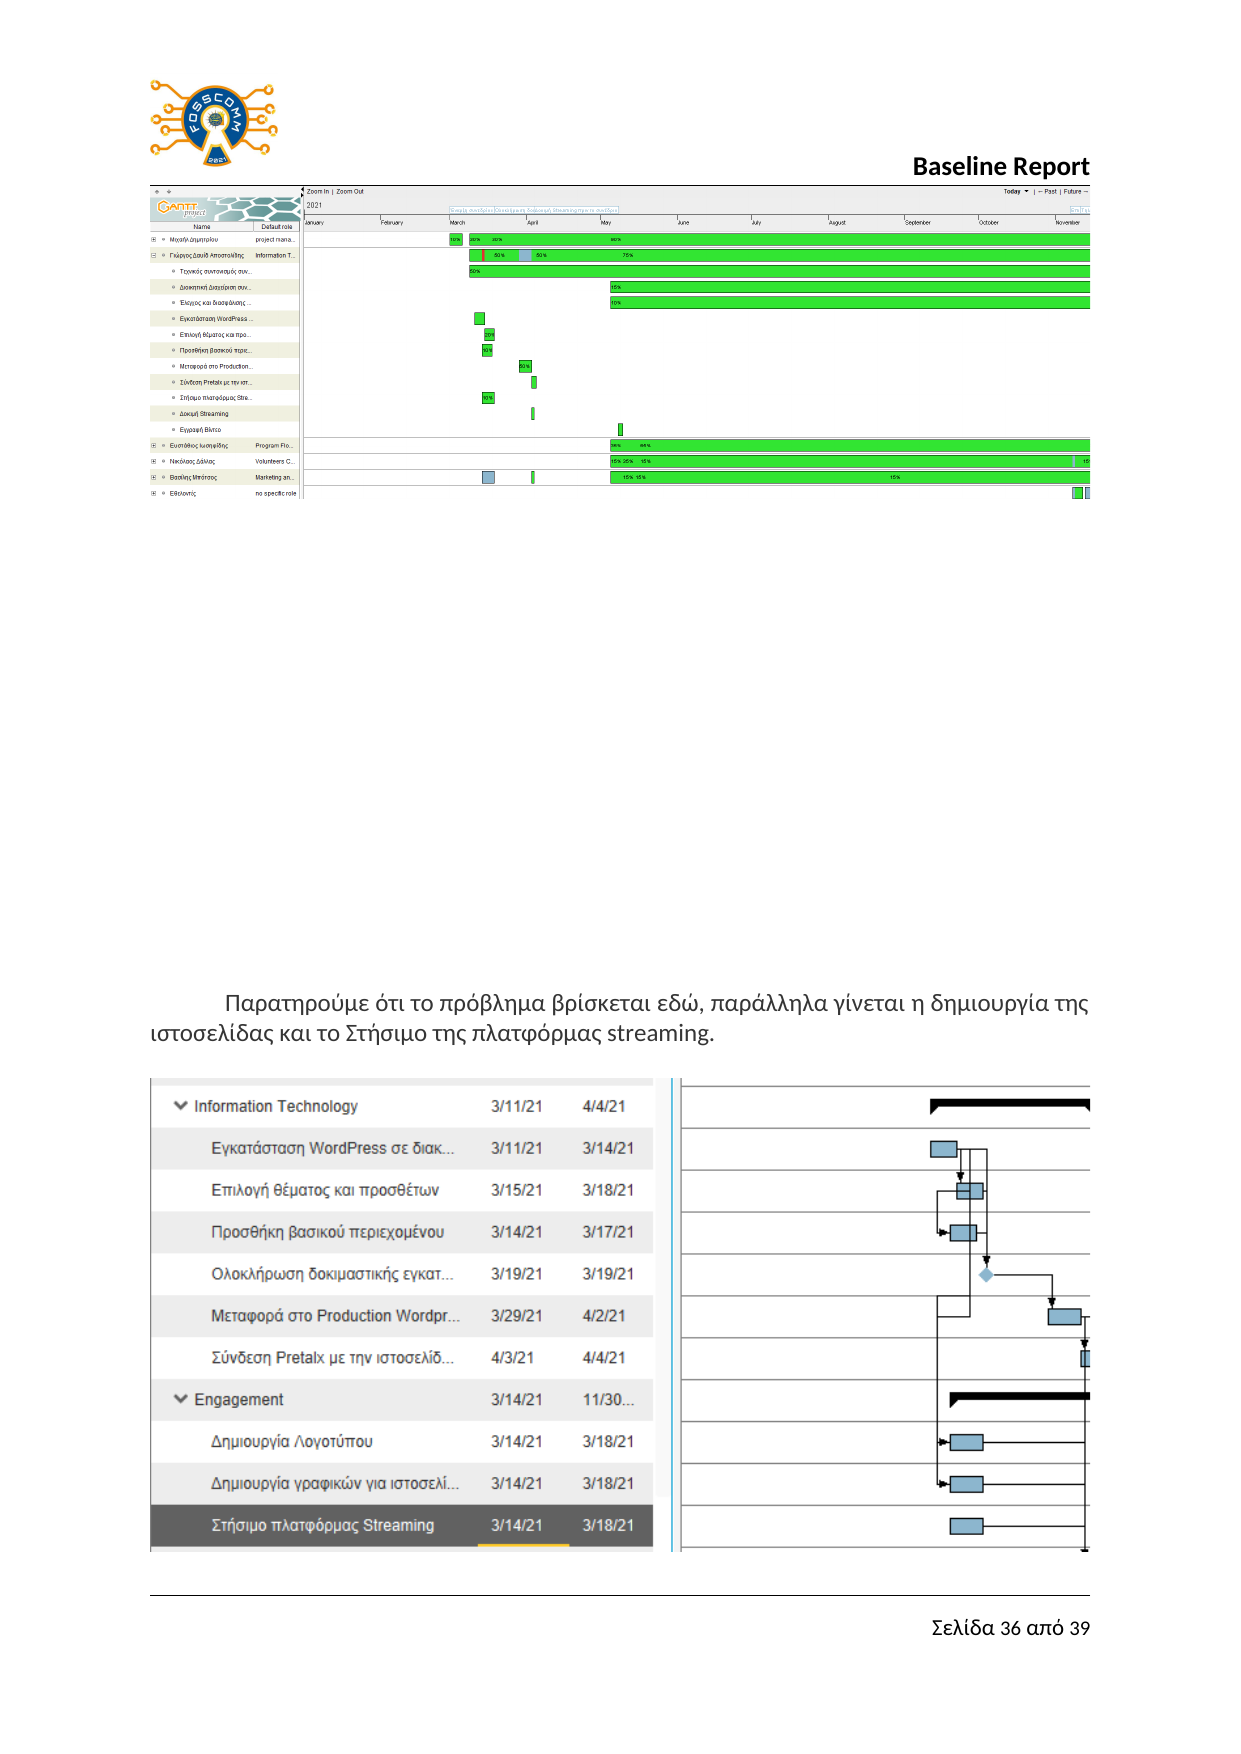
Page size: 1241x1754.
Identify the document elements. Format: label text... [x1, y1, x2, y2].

picture [150, 73, 278, 176]
text Παρατηρούμε ότι το πρόβλημα βρίσκεται εδώ, παράλληλα γίνεται η δημιουργία της ιστοσελίδας και το Στήσιμο της πλατφόρμας streaming. [150, 987, 1090, 1048]
picture [150, 1078, 1091, 1552]
picture [150, 186, 1091, 499]
